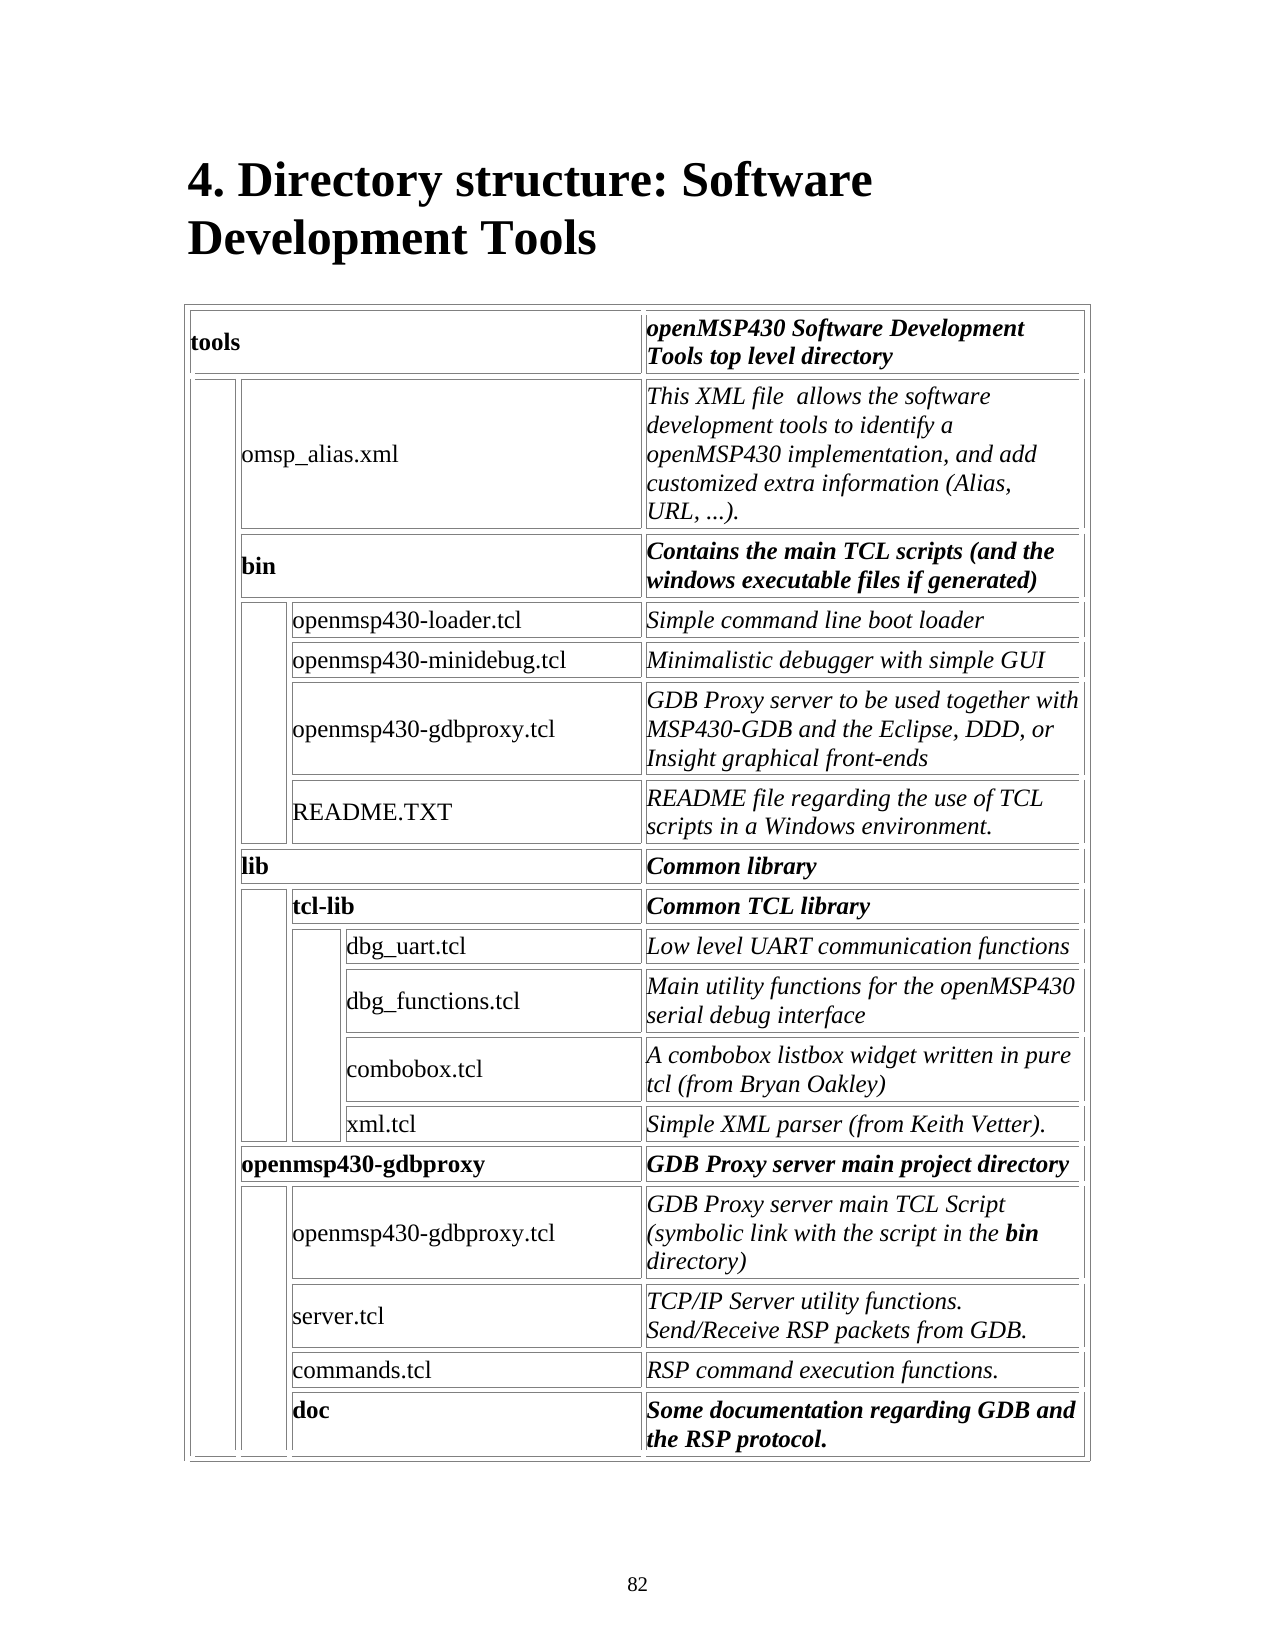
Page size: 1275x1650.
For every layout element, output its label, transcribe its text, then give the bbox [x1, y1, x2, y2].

table_cell abcd [289, 923, 343, 1141]
table_cell openmsp430-gdbproxy.tcl [289, 677, 643, 774]
table_cell GDB Proxy server main TCL Script (symbolic link with the script in the bin directory) [644, 1181, 1087, 1278]
text 4. Directory structure: Software Development Tools [187, 150, 1088, 265]
table_cell abcd [187, 373, 238, 1456]
table_cell xml.tcl [343, 1101, 643, 1141]
table_cell Common TCL library [644, 883, 1087, 923]
table_cell combobox.tcl [343, 1032, 643, 1101]
table_cell tcl-lib [289, 883, 643, 923]
table_cell Contains the main TCL scripts (and the windows executable files if generated) [644, 528, 1087, 597]
table_cell abcd [238, 597, 289, 843]
table_cell Main utility functions for the openMSP430 serial debug interface [644, 963, 1087, 1032]
table_cell openmsp430-gdbproxy.tcl [289, 1181, 643, 1278]
table_cell lib [238, 843, 643, 883]
table_cell RSP command execution functions. [644, 1347, 1087, 1387]
table_cell server.tcl [289, 1278, 643, 1347]
table_cell Common library [644, 843, 1087, 883]
table_cell dbg_uart.tcl [343, 923, 643, 963]
table_cell commands.tcl [289, 1347, 643, 1387]
table_cell TCP/IP Server utility functions. Send/Receive RSP packets from GDB. [644, 1278, 1087, 1347]
table_header tools [187, 305, 643, 373]
table_cell A combobox listbox widget written in pure tcl (from Bryan Oakley) [644, 1032, 1087, 1101]
table_cell doc [289, 1387, 643, 1456]
table_cell README.TXT [289, 774, 643, 843]
table_cell abcd [238, 1181, 289, 1456]
table_cell dbg_functions.tcl [343, 963, 643, 1032]
table_cell abcd [238, 883, 289, 1141]
table_cell Simple XML parser (from Keith Vetter). [644, 1101, 1087, 1141]
table_cell GDB Proxy server main project directory [644, 1141, 1087, 1181]
table_cell openmsp430-loader.tcl [289, 597, 643, 637]
table_cell Minimalistic debugger with simple GUI [644, 637, 1087, 677]
table_cell Some documentation regarding GDB and the RSP protocol. [644, 1387, 1087, 1456]
table_header openMSP430 Software Development Tools top level directory [644, 305, 1087, 373]
table_cell omsp_alias.xml [238, 373, 643, 528]
table_cell Low level UART communication functions [644, 923, 1087, 963]
table_cell README file regarding the use of TCL scripts in a Windows environment. [644, 774, 1087, 843]
table_cell bin [238, 528, 643, 597]
table_cell openmsp430-minidebug.tcl [289, 637, 643, 677]
table_cell openmsp430-gdbproxy [238, 1141, 643, 1181]
table_cell GDB Proxy server to be used together with MSP430-GDB and the Eclipse, DDD, or Insight graphical front-ends [644, 677, 1087, 774]
table_cell Simple command line boot loader [644, 597, 1087, 637]
table_cell This XML file allows the software development tools to identify a openMSP430 implementation, and add customized extra information (Alias, URL, ...). [644, 373, 1087, 528]
